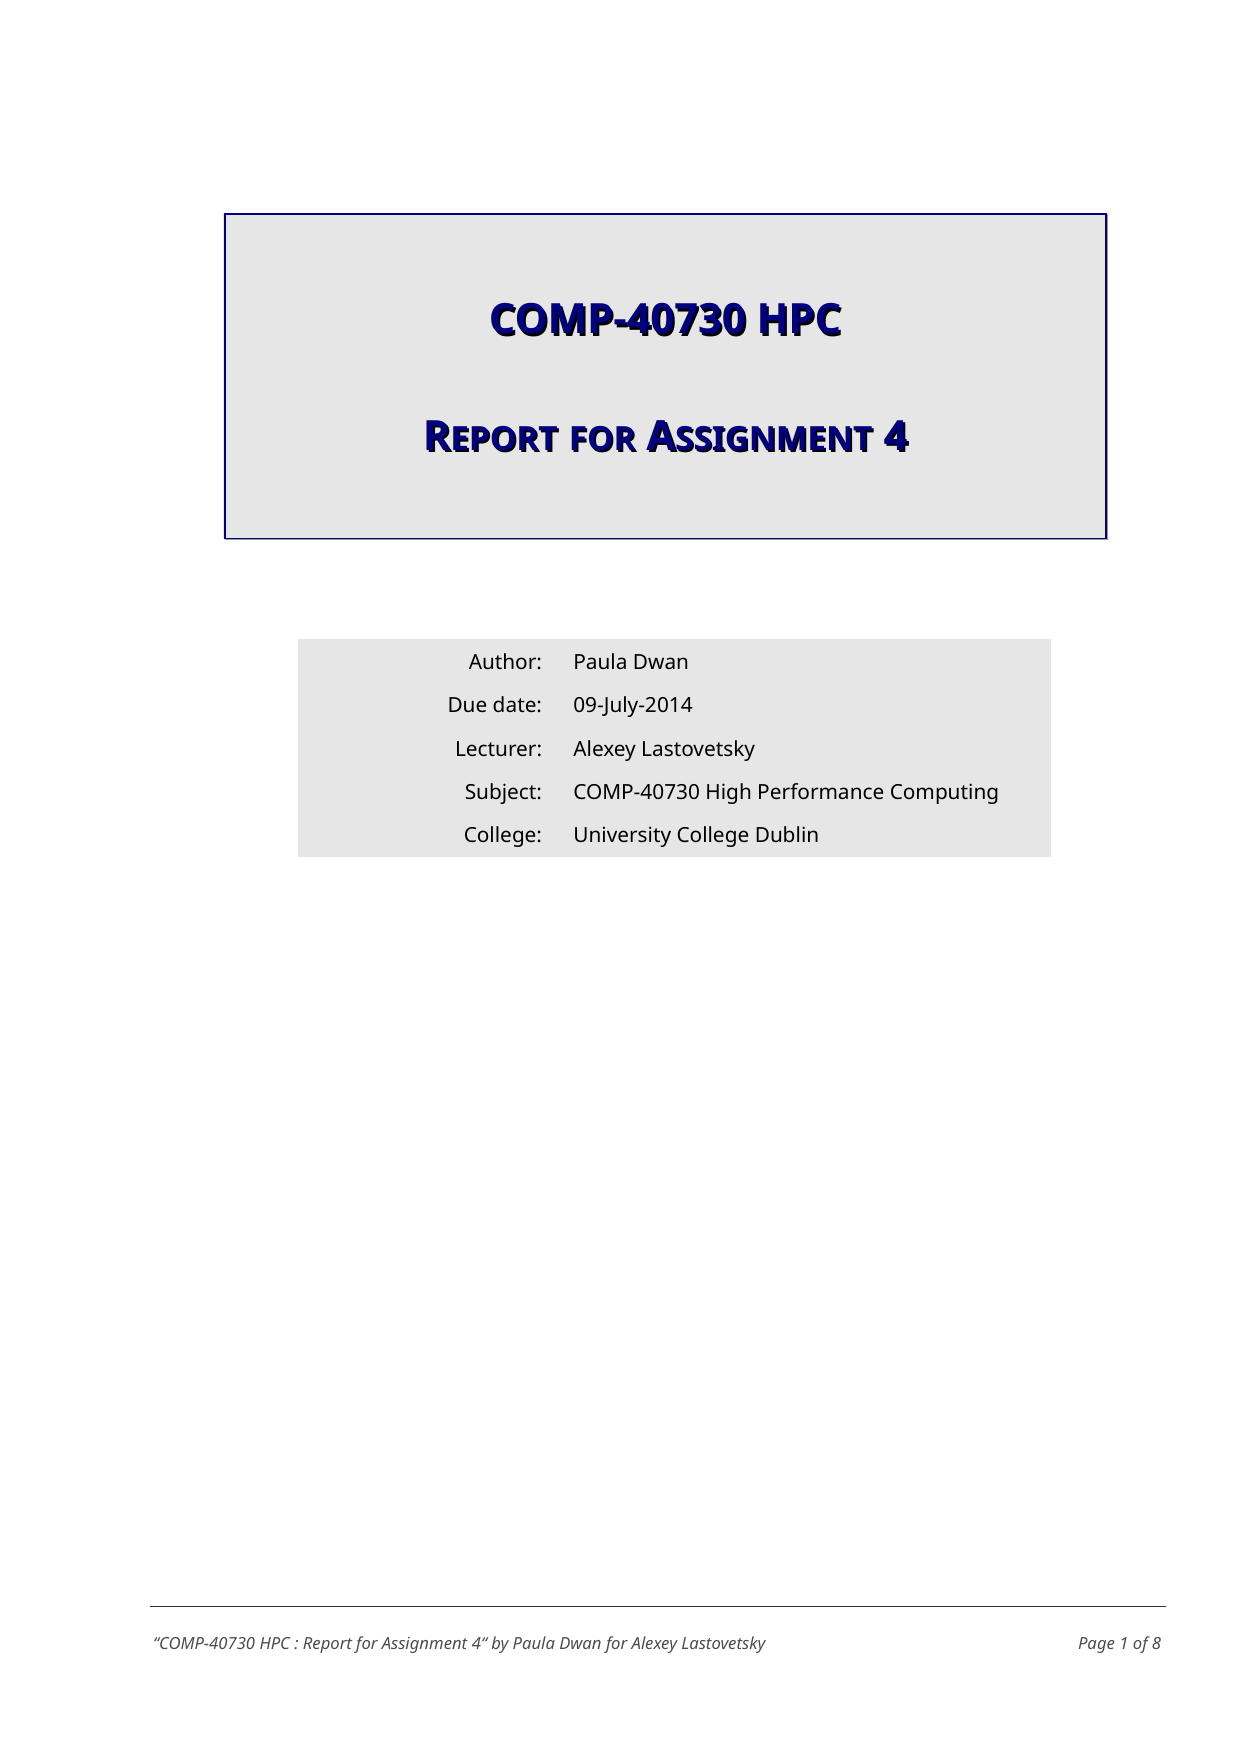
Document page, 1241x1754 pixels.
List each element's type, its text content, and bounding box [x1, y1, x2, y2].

table_cell Subject: [298, 770, 542, 813]
table_cell Lecturer: [298, 726, 542, 770]
table_cell COMP-40730 High Performance Computing [542, 770, 1051, 813]
title Report for Assignment 4 [226, 330, 1105, 538]
table_cell College: [298, 813, 542, 857]
table_header Paula Dwan [542, 639, 1051, 683]
table_header Author: [298, 639, 542, 683]
title COMP-40730 HPC [226, 215, 1105, 330]
table_cell University College Dublin [542, 813, 1051, 857]
table_cell Alexey Lastovetsky [542, 726, 1051, 770]
table_cell Due date: [298, 683, 542, 726]
table_cell 09-July-2014 [542, 683, 1051, 726]
